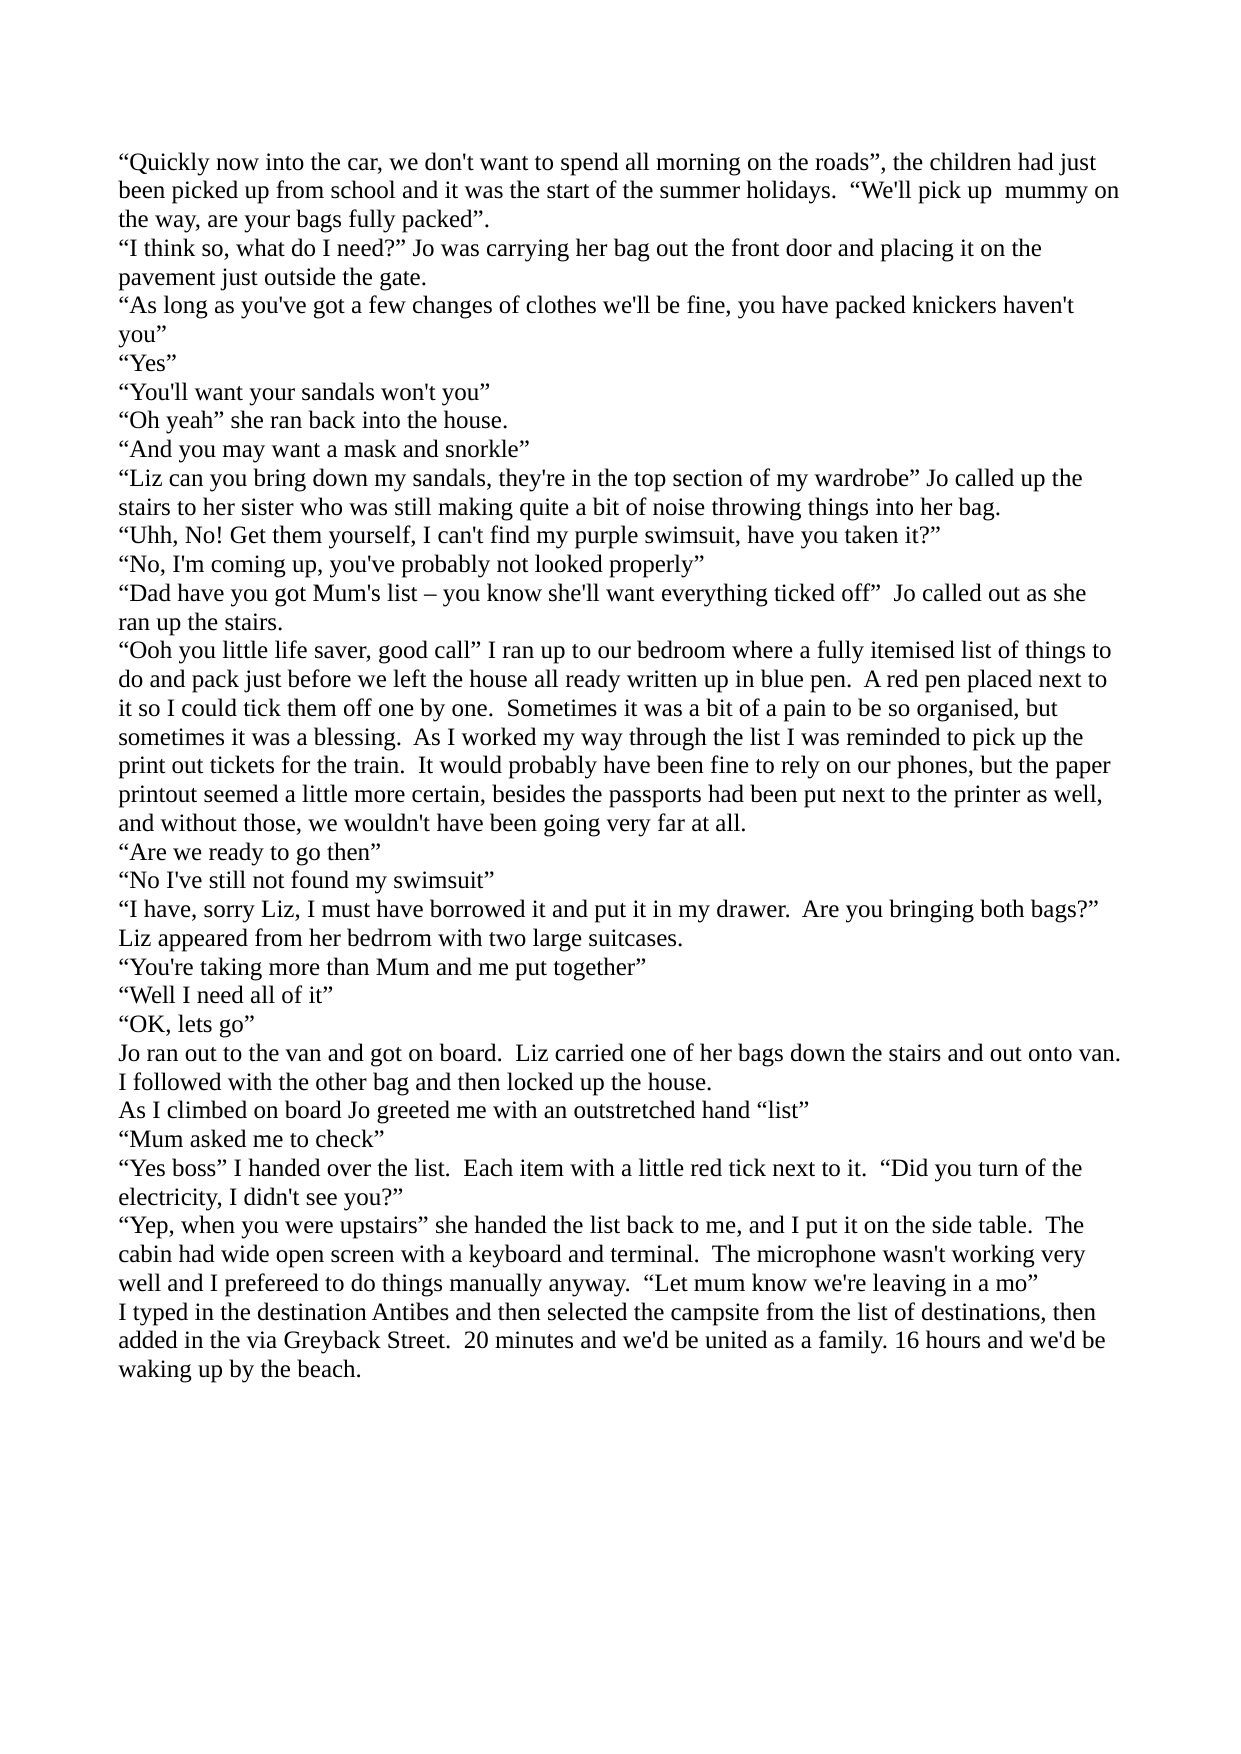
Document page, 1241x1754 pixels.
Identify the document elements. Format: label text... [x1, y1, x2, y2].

text “Yep, when you were upstairs” she handed the list back to me, and I put it on the side table. The cabin had wide open screen with a keyboard and terminal. The microphone wasn't working very well and I prefereed to do things manually anyway. “Let mum know we're leaving in a mo” [118, 1211, 1122, 1297]
text “No, I'm coming up, you've probably not looked properly” [118, 549, 1122, 578]
text “You're taking more than Mum and me put together” [118, 952, 1122, 981]
text “I think so, what do I need?” Jo was carrying her bag out the front door and placing it on the pavement just outside the gate. [118, 233, 1122, 291]
text “As long as you've got a few changes of clothes we'll be fine, you have packed knickers haven't you” [118, 291, 1122, 348]
text “Dad have you got Mum's list – you know she'll want everything ticked off” Jo called out as she ran up the stairs. [118, 578, 1122, 636]
text “Mum asked me to check” [118, 1124, 1122, 1153]
text “Yes” “You'll want your sandals won't you” [118, 348, 1122, 406]
text “OK, lets go” [118, 1009, 1122, 1038]
text “Are we ready to go then” [118, 837, 1122, 866]
text “Yes boss” I handed over the list. Each item with a little red tick next to it. “Did you turn of the electricity, I didn't see you?” [118, 1153, 1122, 1211]
text “No I've still not found my swimsuit” [118, 866, 1122, 894]
text “And you may want a mask and snorkle” [118, 434, 1122, 463]
text “Well I need all of it” [118, 981, 1122, 1009]
text “I have, sorry Liz, I must have borrowed it and put it in my drawer. Are you bringing both bags?” Liz appeared from her bedrrom with two large suitcases. [118, 894, 1122, 952]
text “Liz can you bring down my sandals, they're in the top section of my wardrobe” Jo called up the stairs to her sister who was still making quite a bit of noise throwing things into her bag. [118, 463, 1122, 521]
text “Oh yeah” she ran back into the house. [118, 406, 1122, 434]
text As I climbed on board Jo greeted me with an outstretched hand “list” [118, 1096, 1122, 1124]
text I typed in the destination Antibes and then selected the campsite from the list of destinations, then added in the via Greyback Street. 20 minutes and we'd be united as a family. 16 hours and we'd be waking up by the beach. [118, 1297, 1122, 1383]
text “Quickly now into the car, we don't want to spend all morning on the roads”, the children had just been picked up from school and it was the start of the summer holidays. “We'll pick up mummy on the way, are your bags fully packed”. [118, 147, 1122, 233]
text “Ooh you little life saver, good call” I ran up to our bedroom where a fully itemised list of things to do and pack just before we left the house all ready written up in blue pen. A red pen placed next to it so I could tick them off one by one. Sometimes it was a bit of a pain to be so organised, but sometimes it was a blessing. As I worked my way through the list I was reminded to pick up the print out tickets for the train. It would probably have been fine to rely on our phones, but the paper printout seemed a little more certain, besides the passports had been put next to the printer as well, and without those, we wouldn't have been going very far at all. [118, 636, 1122, 837]
text Jo ran out to the van and got on board. Liz carried one of her bags down the stairs and out onto van. I followed with the other bag and then locked up the house. [118, 1038, 1122, 1096]
text “Uhh, No! Get them yourself, I can't find my purple swimsuit, have you taken it?” [118, 521, 1122, 549]
